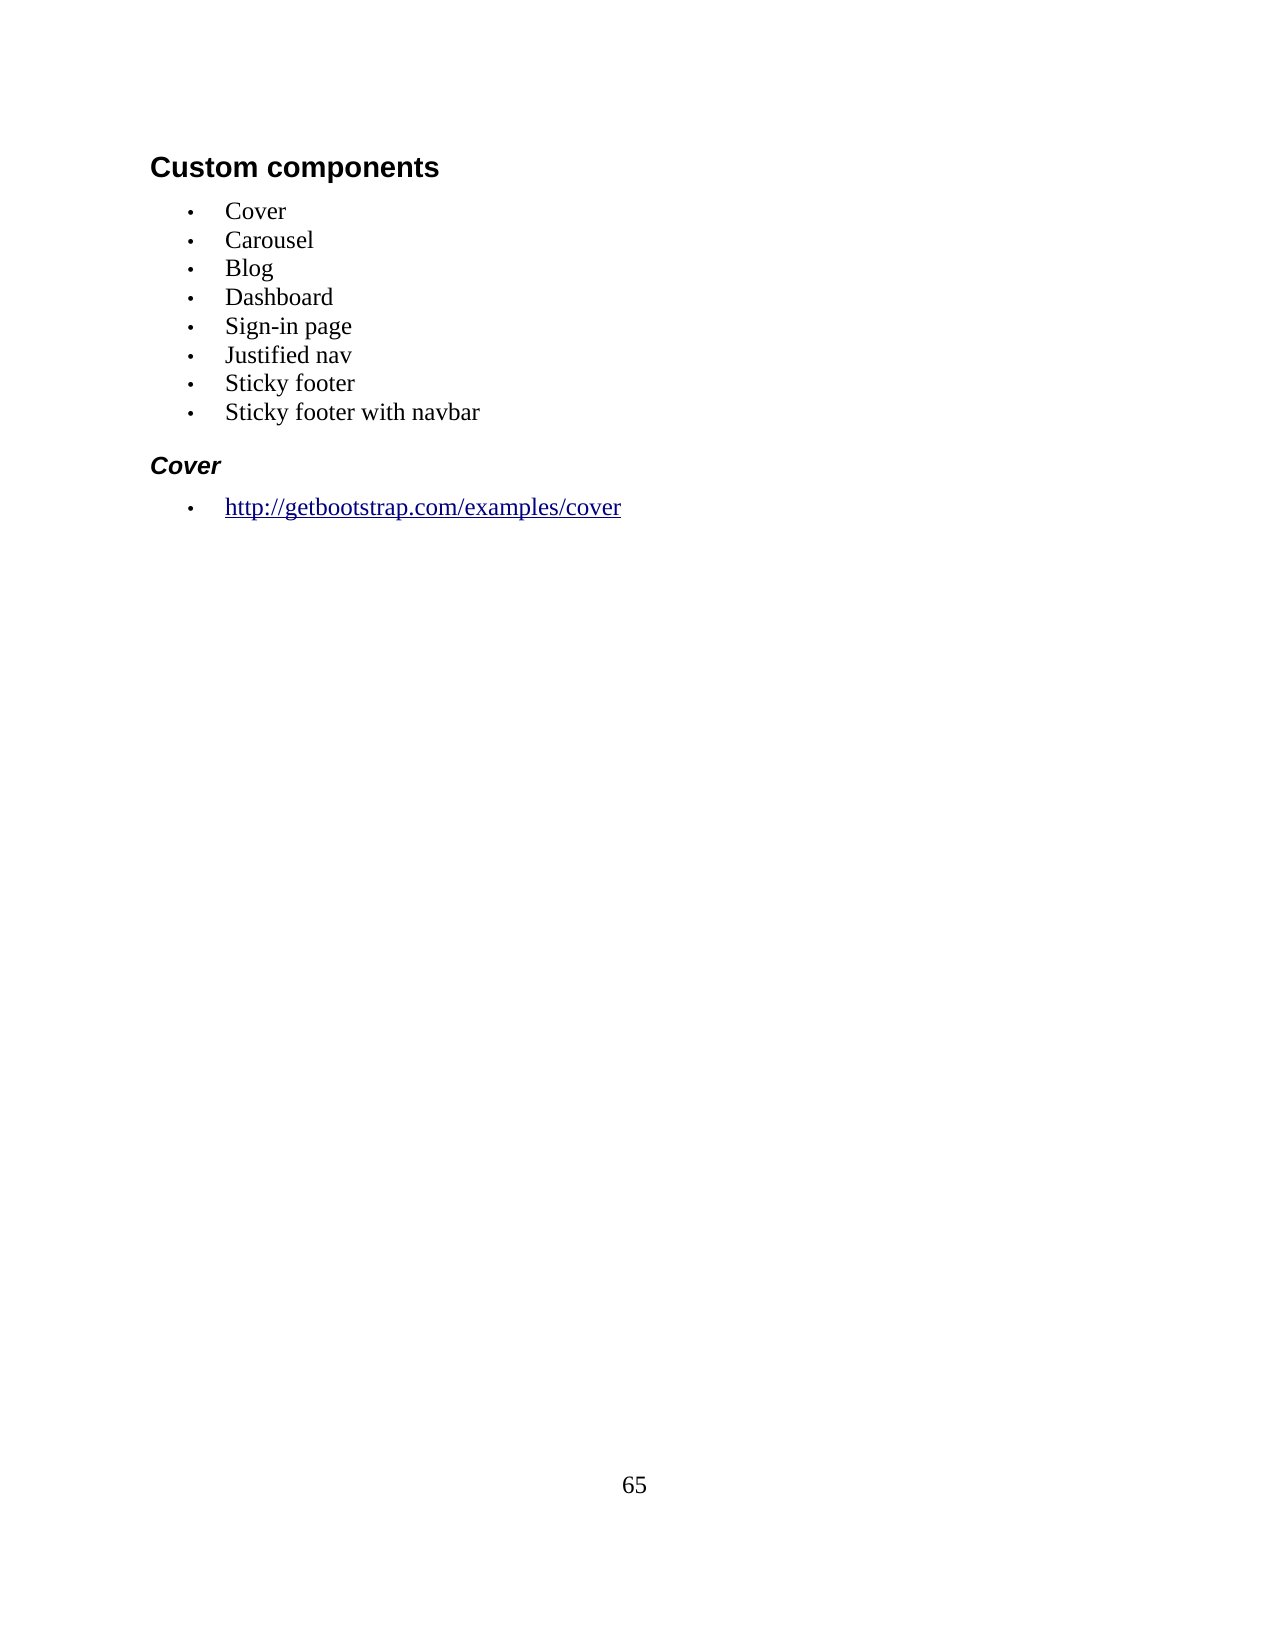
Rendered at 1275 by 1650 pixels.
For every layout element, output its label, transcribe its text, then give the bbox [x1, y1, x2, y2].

list Sticky footer [187, 368, 1125, 397]
list Carousel [187, 225, 1125, 253]
list Justified nav [187, 340, 1125, 368]
list Dashboard [187, 282, 1125, 311]
list Blog [187, 253, 1125, 282]
list Sign-in page [187, 311, 1125, 340]
subtitle Custom components [150, 150, 1125, 183]
list http://getbootstrap.com/examples/cover [187, 492, 1125, 521]
subtitle Cover [150, 451, 1125, 479]
list Cover [187, 196, 1125, 225]
list Sticky footer with navbar [187, 397, 1125, 426]
